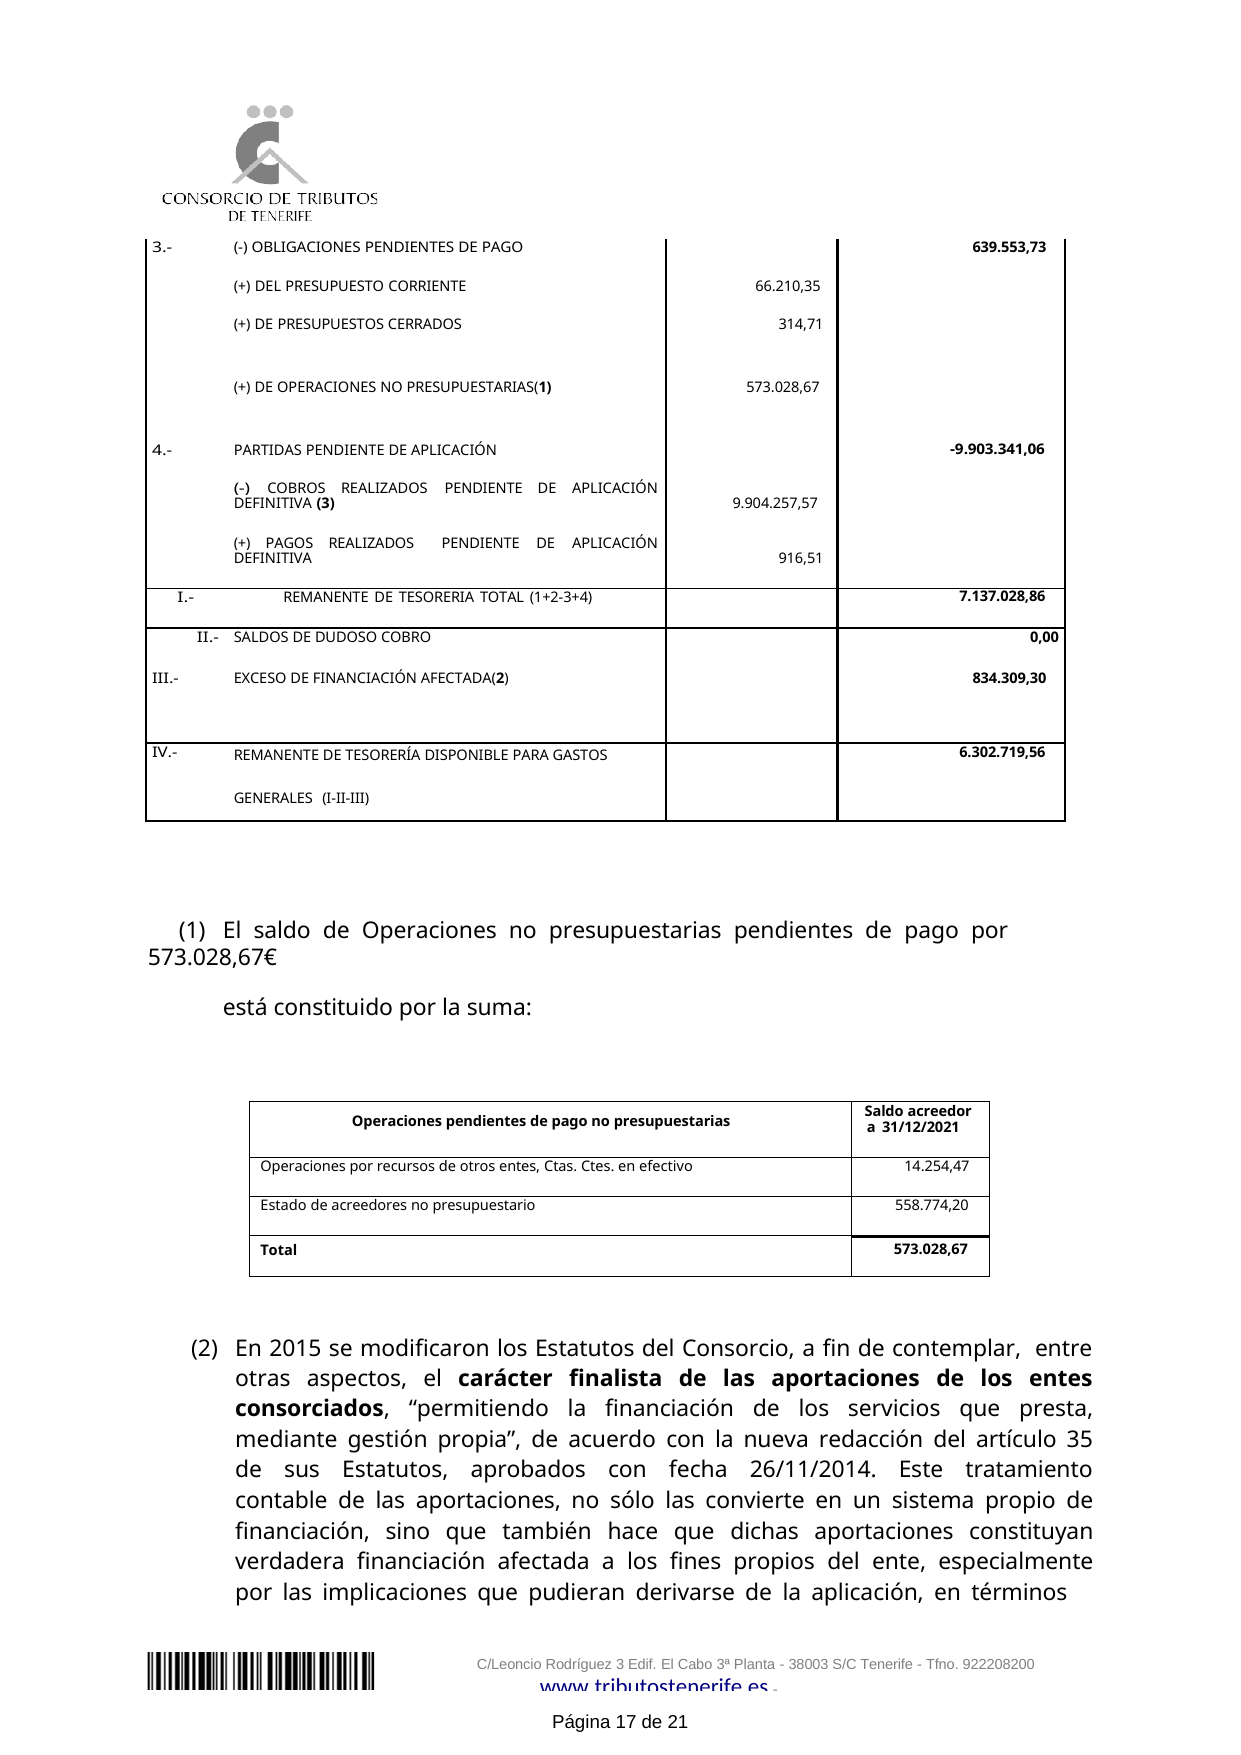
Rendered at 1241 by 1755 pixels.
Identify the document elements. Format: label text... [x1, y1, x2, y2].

table_cell [667, 418, 836, 468]
list En 2015 se modificaron los Estatutos del Consorcio, a fin de contemplar, entre otras aspectos, el carácter finalista de las aportaciones de los entes consorciados, “permitiendo la financiación de los servicios que presta, mediante gestión propia”, de acuerdo con la nueva redacción del artículo 35 de sus Estatutos, aprobados con fecha 26/11/2014. Este tratamiento contable de las aportaciones, no sólo las convierte en un sistema propio de financiación, sino que también hace que dichas aportaciones constituyan verdadera financiación afectada a los fines propios del ente, especialmente por las implicaciones que pudieran derivarse de la aplicación, en términos [223, 1331, 1093, 1607]
table_cell Total [250, 1236, 851, 1276]
table_cell 0,00 [839, 629, 1064, 656]
table_cell PARTIDAS PENDIENTE DE APLICACIÓN [226, 418, 665, 468]
table_cell I.- [147, 589, 226, 627]
table_cell APLICACIÓN [564, 523, 665, 550]
table_cell [667, 468, 836, 495]
table_cell [839, 267, 1064, 304]
table_cell EXCESO DE FINANCIACIÓN AFECTADA(2) [226, 656, 665, 742]
table_cell [667, 744, 836, 820]
table_cell Operaciones por recursos de otros entes, Ctas. Ctes. en efectivo [250, 1158, 851, 1196]
table_cell 834.309,30 [839, 656, 1064, 742]
table_cell [839, 305, 1064, 355]
table_cell Estado de acreedores no presupuestario [250, 1197, 851, 1235]
table_cell 558.774,20 [852, 1197, 989, 1235]
table_cell 4.- [147, 418, 226, 468]
table_cell REMANENTE DE TESORERÍA DISPONIBLE PARA GASTOS GENERALES (I-II-III) [226, 744, 665, 820]
table_cell 9.904.257,57 [667, 495, 836, 522]
table_cell 14.254,47 [852, 1158, 989, 1196]
list El saldo de Operaciones no presupuestarias pendientes de pago por 573.028,67€ [135, 917, 1093, 971]
table_cell COBROS [259, 468, 333, 495]
table_header 66.210,35 [667, 239, 836, 304]
table_cell DE [530, 523, 564, 550]
table_cell [839, 355, 1064, 417]
table_header 639.553,73 [839, 239, 1064, 267]
table_cell IV.- [147, 744, 226, 820]
table_cell [147, 523, 226, 550]
table_cell (-) [226, 468, 259, 495]
table_cell (+) DE OPERACIONES NO PRESUPUESTARIAS(1) [226, 355, 665, 417]
table_header Saldo acreedor a 31/12/2021 [852, 1102, 989, 1157]
text está constituido por la suma: [223, 991, 1105, 1022]
table_cell APLICACIÓN [564, 468, 665, 495]
table_cell 916,51 [667, 550, 836, 587]
table_cell [147, 267, 226, 304]
table_cell 573.028,67 [667, 355, 836, 417]
table_cell REMANENTE DE TESORERIA TOTAL (1+2-3+4) [226, 589, 665, 627]
table_cell (+) DE PRESUPUESTOS CERRADOS [226, 305, 665, 355]
table_cell 7.137.028,86 [839, 589, 1064, 627]
table_cell -9.903.341,06 [839, 418, 1064, 587]
table_cell III.- [147, 656, 226, 742]
table_cell [667, 629, 836, 742]
table_header 3.- [147, 239, 226, 267]
table_cell (+) PAGOS REALIZADOS [226, 523, 437, 550]
table_cell [667, 523, 836, 550]
table_header (-) OBLIGACIONES PENDIENTES DE PAGO [226, 239, 665, 267]
table_cell 6.302.719,56 [839, 744, 1064, 820]
table_cell (+) DEL PRESUPUESTO CORRIENTE [226, 267, 665, 304]
table_cell REALIZADOS [333, 468, 437, 495]
table_cell DEFINITIVA [226, 550, 665, 587]
table_header Operaciones pendientes de pago no presupuestarias [250, 1102, 851, 1157]
table_cell 573.028,67 [852, 1238, 989, 1276]
table_cell DEFINITIVA (3) [226, 495, 665, 522]
table_cell [147, 468, 226, 495]
table_cell PENDIENTE [437, 523, 530, 550]
table_cell [147, 550, 226, 587]
table_cell PENDIENTE [437, 468, 530, 495]
table_cell [667, 589, 836, 627]
table_cell [147, 495, 226, 522]
table_cell DE [530, 468, 564, 495]
table_cell [147, 355, 226, 417]
table_cell SALDOS DE DUDOSO COBRO [226, 629, 665, 656]
table_cell II.- [147, 629, 226, 656]
table_cell [147, 305, 226, 355]
table_cell 314,71 [667, 305, 836, 355]
